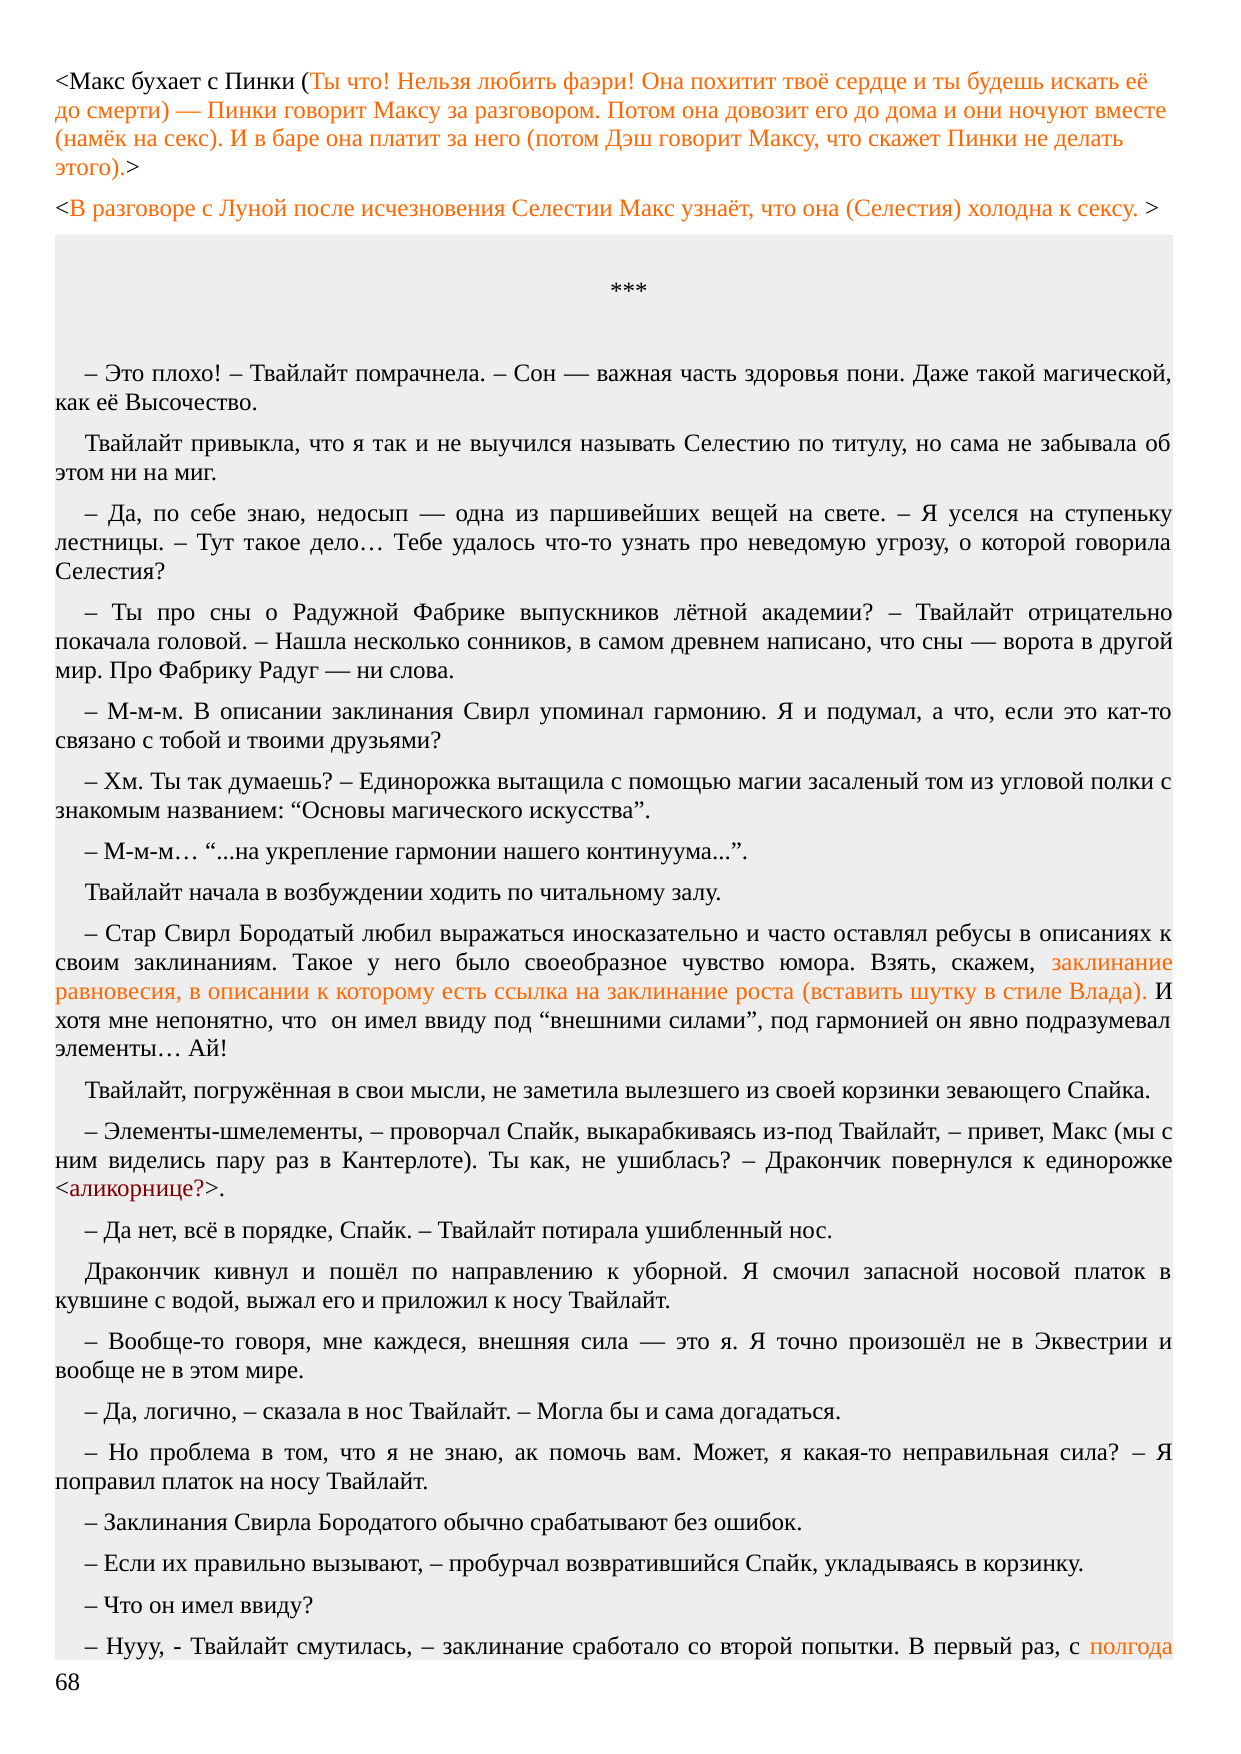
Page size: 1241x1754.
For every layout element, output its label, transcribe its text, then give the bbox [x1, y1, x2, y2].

text – М-м-м. В описании заклинания Свирл упоминал гармонию. Я и подумал, а что, если это кат-то связано с тобой и твоими друзьями? [55, 696, 1173, 753]
text <В разговоре с Луной после исчезновения Селестии Макс узнаёт, что она (Селестия) холодна к сексу. > [55, 193, 1173, 222]
text Дракончик кивнул и пошёл по направлению к уборной. Я смочил запасной носовой платок в кувшине с водой, выжал его и приложил к носу Твайлайт. [55, 1256, 1173, 1313]
text – Это плохо! – Твайлайт помрачнела. – Сон — важная часть здоровья пони. Даже такой магической, как её Высочество. [55, 358, 1173, 416]
text Твайлайт начала в возбуждении ходить по читальному залу. [55, 877, 1173, 906]
text – Нууу, - Твайлайт смутилась, – заклинание сработало со второй попытки. В первый раз, с полгода [55, 1631, 1173, 1660]
text – Ты про сны о Радужной Фабрике выпускников лётной академии? – Твайлайт отрицательно покачала головой. – Нашла несколько сонников, в самом древнем написано, что сны — ворота в другой мир. Про Фабрику Радуг — ни слова. [55, 597, 1173, 683]
text – Элементы-шмелементы, – проворчал Спайк, выкарабкиваясь из-под Твайлайт, – привет, Макс (мы с ним виделись пару раз в Кантерлоте). Ты как, не ушиблась? – Дракончик повернулся к единорожке <аликорнице?>. [55, 1116, 1173, 1202]
text – М-м-м… “...на укрепление гармонии нашего континуума...”. [55, 836, 1173, 865]
text – Хм. Ты так думаешь? – Единорожка вытащила с помощью магии засаленый том из угловой полки с знакомым названием: “Основы магического искусства”. [55, 766, 1173, 823]
text – Да, логично, – сказала в нос Твайлайт. – Могла бы и сама догадаться. [55, 1396, 1173, 1425]
text Твайлайт, погружённая в свои мысли, не заметила вылезшего из своей корзинки зевающего Спайка. [55, 1075, 1173, 1103]
text – Но проблема в том, что я не знаю, ак помочь вам. Может, я какая-то неправильная сила? – Я поправил платок на носу Твайлайт. [55, 1437, 1173, 1495]
text – Вообще-то говоря, мне каждеся, внешняя сила — это я. Я точно произошёл не в Эквестрии и вообще не в этом мире. [55, 1326, 1173, 1383]
text Твайлайт привыкла, что я так и не выучился называть Селестию по титулу, но сама не забывала об этом ни на миг. [55, 428, 1173, 486]
text – Да, по себе знаю, недосып — одна из паршивейших вещей на свете. – Я уселся на ступеньку лестницы. – Тут такое дело… Тебе удалось что-то узнать про неведомую угрозу, о которой говорила Селестия? [55, 498, 1173, 585]
text – Стар Свирл Бородатый любил выражаться иносказательно и часто оставлял ребусы в описаниях к своим заклинаниям. Такое у него было своеобразное чувство юмора. Взять, скажем, заклинание равновесия, в описании к которому есть ссылка на заклинание роста (вставить шутку в стиле Влада). И хотя мне непонятно, что он имел ввиду под “внешними силами”, под гармонией он явно подразумевал элементы… Ай! [55, 918, 1173, 1062]
text <Макс бухает с Пинки (Ты что! Нельзя любить фаэри! Она похитит твоё сердце и ты будешь искать её до смерти) — Пинки говорит Максу за разговором. Потом она довозит его до дома и они ночуют вместе (намёк на секс). И в баре она платит за него (потом Дэш говорит Максу, что скажет Пинки не делать этого).> [55, 66, 1173, 181]
text – Заклинания Свирла Бородатого обычно срабатывают без ошибок. [55, 1507, 1173, 1536]
text – Если их правильно вызывают, – пробурчал возвратившийся Спайк, укладываясь в корзинку. [55, 1548, 1173, 1577]
text *** [55, 276, 1173, 305]
text – Да нет, всё в порядке, Спайк. – Твайлайт потирала ушибленный нос. [55, 1215, 1173, 1243]
text – Что он имел ввиду? [55, 1590, 1173, 1618]
